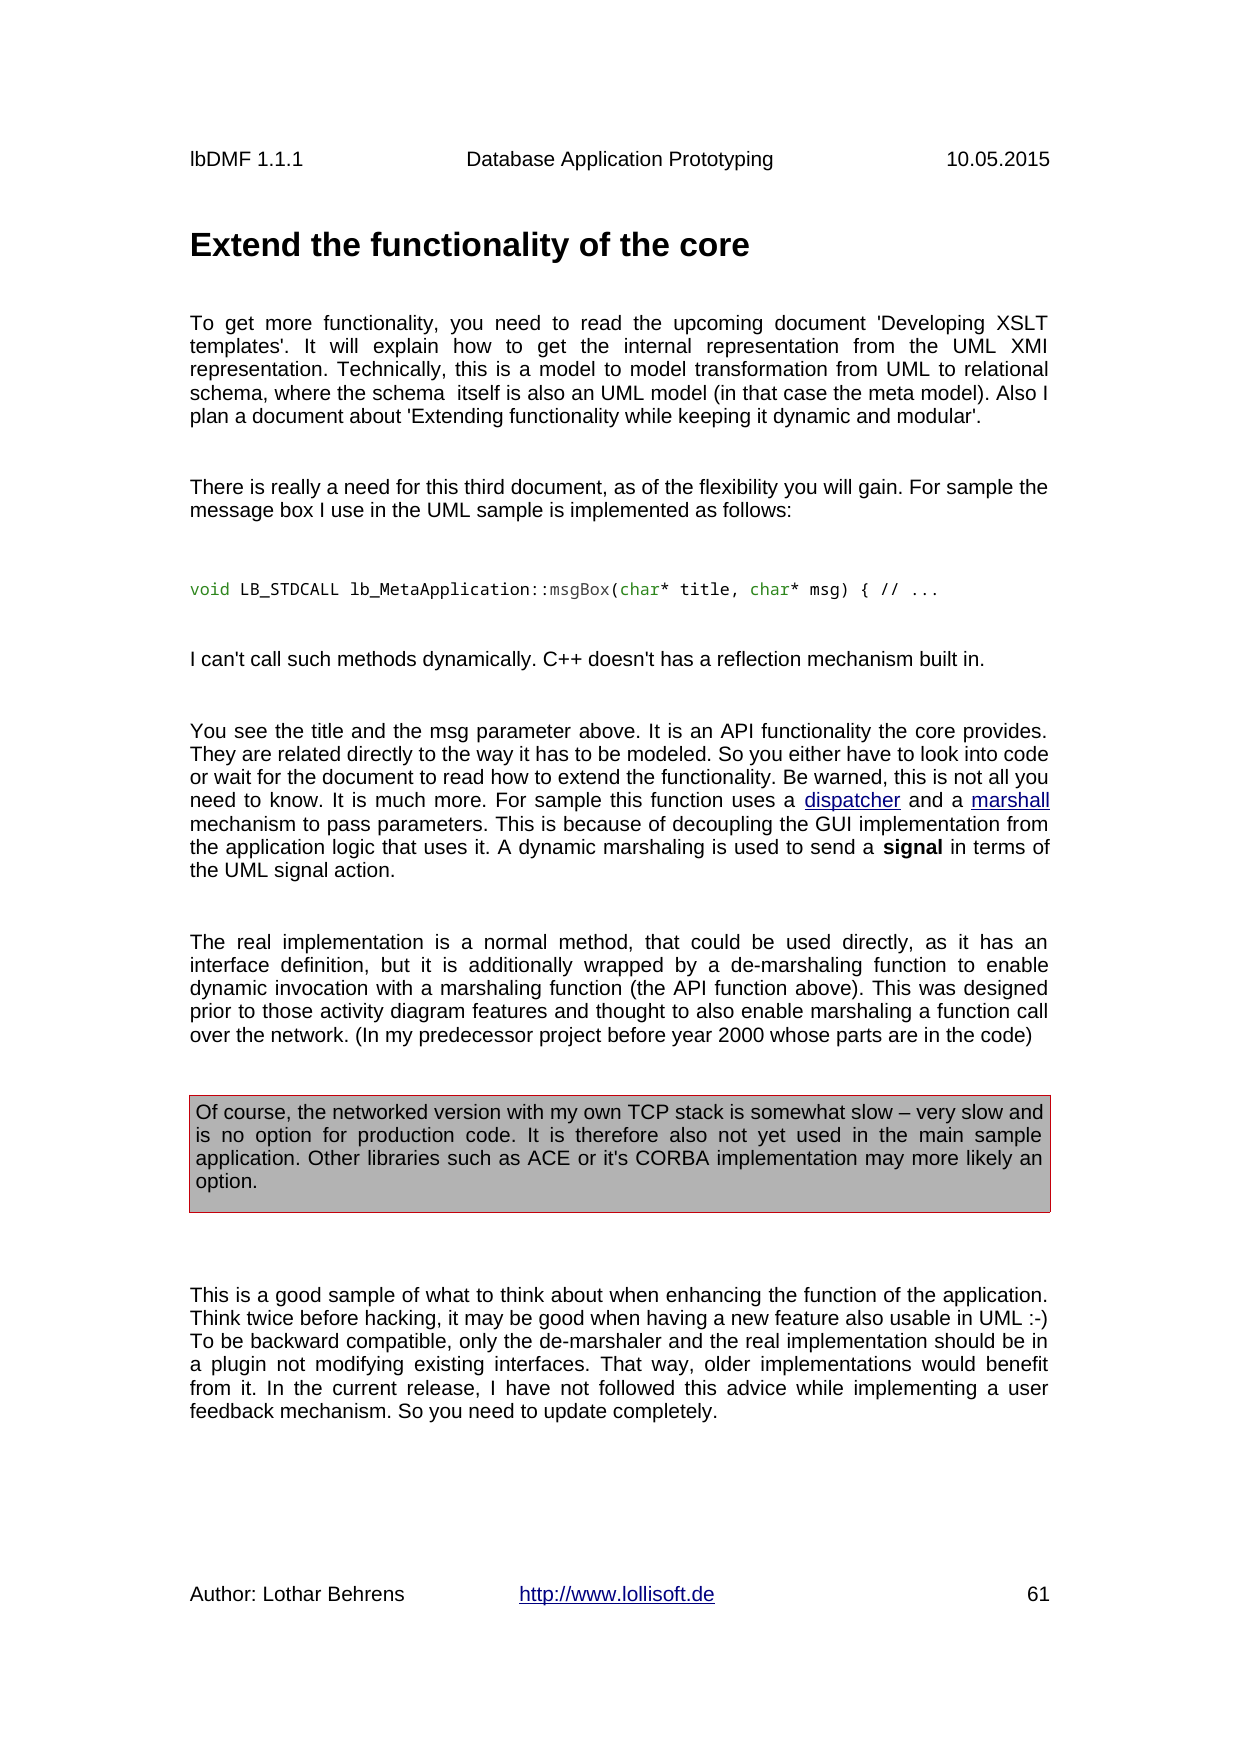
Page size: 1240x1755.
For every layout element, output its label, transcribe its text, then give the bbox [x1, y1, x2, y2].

text To get more functionality, you need to read the upcoming document 'Developing XSLT templates'. It will explain how to get the internal representation from the UML XMI representation. Technically, this is a model to model transformation from UML to relational schema, where the schema itself is also an UML model (in that case the meta model). Also I plan a document about 'Extending functionality while keeping it dynamic and modular'. [189, 311, 1050, 427]
text void LB_STDCALL lb_MetaApplication::msgBox(char* title, char* msg) { // ... [189, 577, 1050, 600]
text You see the title and the msg parameter above. It is an API functionality the core provides. They are related directly to the way it has to be modeled. So you either have to look into code or wait for the document to read how to extend the functionality. Be warned, this is not all you need to know. It is much more. For sample this function uses a dispatcher and a marshall mechanism to pass parameters. This is because of decoupling the GUI implementation from the application logic that uses it. A dynamic marshaling is used to send a signal in terms of the UML signal action. [189, 719, 1050, 882]
text I can't call such methods dynamically. C++ doesn't has a reflection mechanism built in. [189, 648, 1050, 671]
text This is a good sample of what to think about when enhancing the function of the application. Think twice before hacking, it may be good when having a new feature also usable in UML :-) To be backward compatible, only the de-marshaler and the real implementation should be in a plugin not modifying existing interfaces. That way, older implementations would benefit from it. In the current release, I have not followed this advice while implementing a user feedback mechanism. So you need to update completely. [189, 1283, 1050, 1422]
subtitle Extend the functionality of the core [189, 226, 1050, 263]
text There is really a need for this third document, as of the flexibility you will gain. For sample the message box I use in the UML sample is implemented as follows: [189, 476, 1050, 522]
table_header Of course, the networked version with my own TCP stack is somewhat slow – very slow and is no option for production code. It is therefore also not yet used in the main sample application. Other libraries such as ACE or it's CORBA implementation may more likely an option. [190, 1096, 1050, 1212]
text The real implementation is a normal method, that could be used directly, as it has an interface definition, but it is additionally wrapped by a de-marshaling function to enable dynamic invocation with a marshaling function (the API function above). This was designed prior to those activity diagram features and thought to also enable marshaling a function call over the network. (In my predecessor project before year 2000 whose parts are in the code) [189, 930, 1050, 1046]
